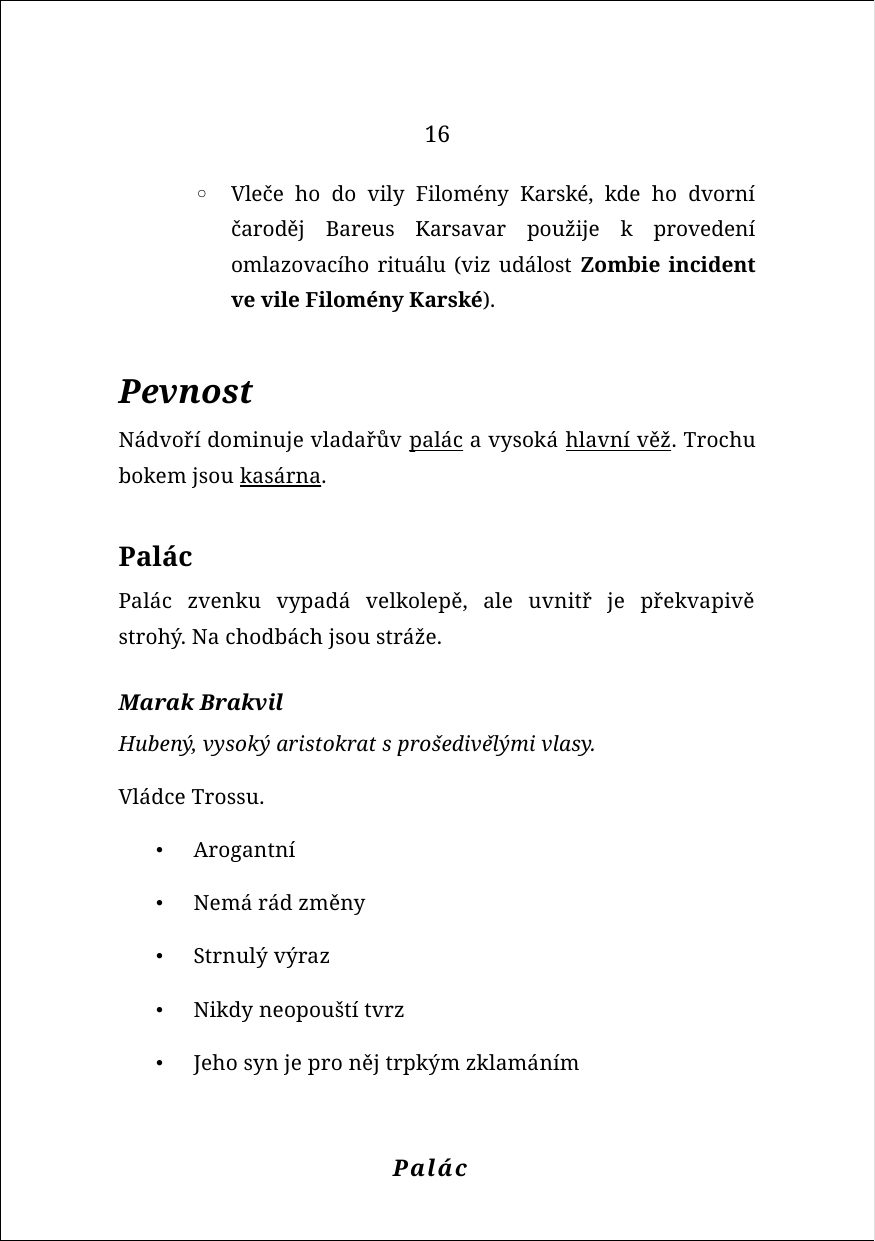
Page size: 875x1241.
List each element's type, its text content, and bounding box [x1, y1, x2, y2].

text Hubený, vysoký aristokrat s prošedivělými vlasy. [118, 729, 756, 757]
list Jeho syn je pro něj trpkým zklamáním [156, 1048, 756, 1076]
list Nikdy neopouští tvrz [156, 995, 756, 1023]
list Vleče ho do vily Filomény Karské, kde ho dvorní čaroděj Bareus Karsavar použije k provedení omlazovacího rituálu (viz událost Zombie incident ve vile Filomény Karské). [193, 179, 756, 314]
subtitle Marak Brakvil [118, 687, 756, 717]
subtitle Pevnost [118, 368, 756, 414]
text Vládce Trossu. [118, 782, 756, 810]
list Strnulý výraz [156, 942, 756, 970]
subtitle Palác [118, 538, 756, 575]
text Nádvoří dominuje vladařův palác a vysoká hlavní věž. Trochu bokem jsou kasárna. [118, 426, 756, 489]
text Palác zvenku vypadá velkolepě, ale uvnitř je překvapivě strohý. Na chodbách jsou stráže. [118, 587, 756, 651]
list Nemá rád změny [156, 888, 756, 917]
list Arogantní [156, 835, 756, 863]
